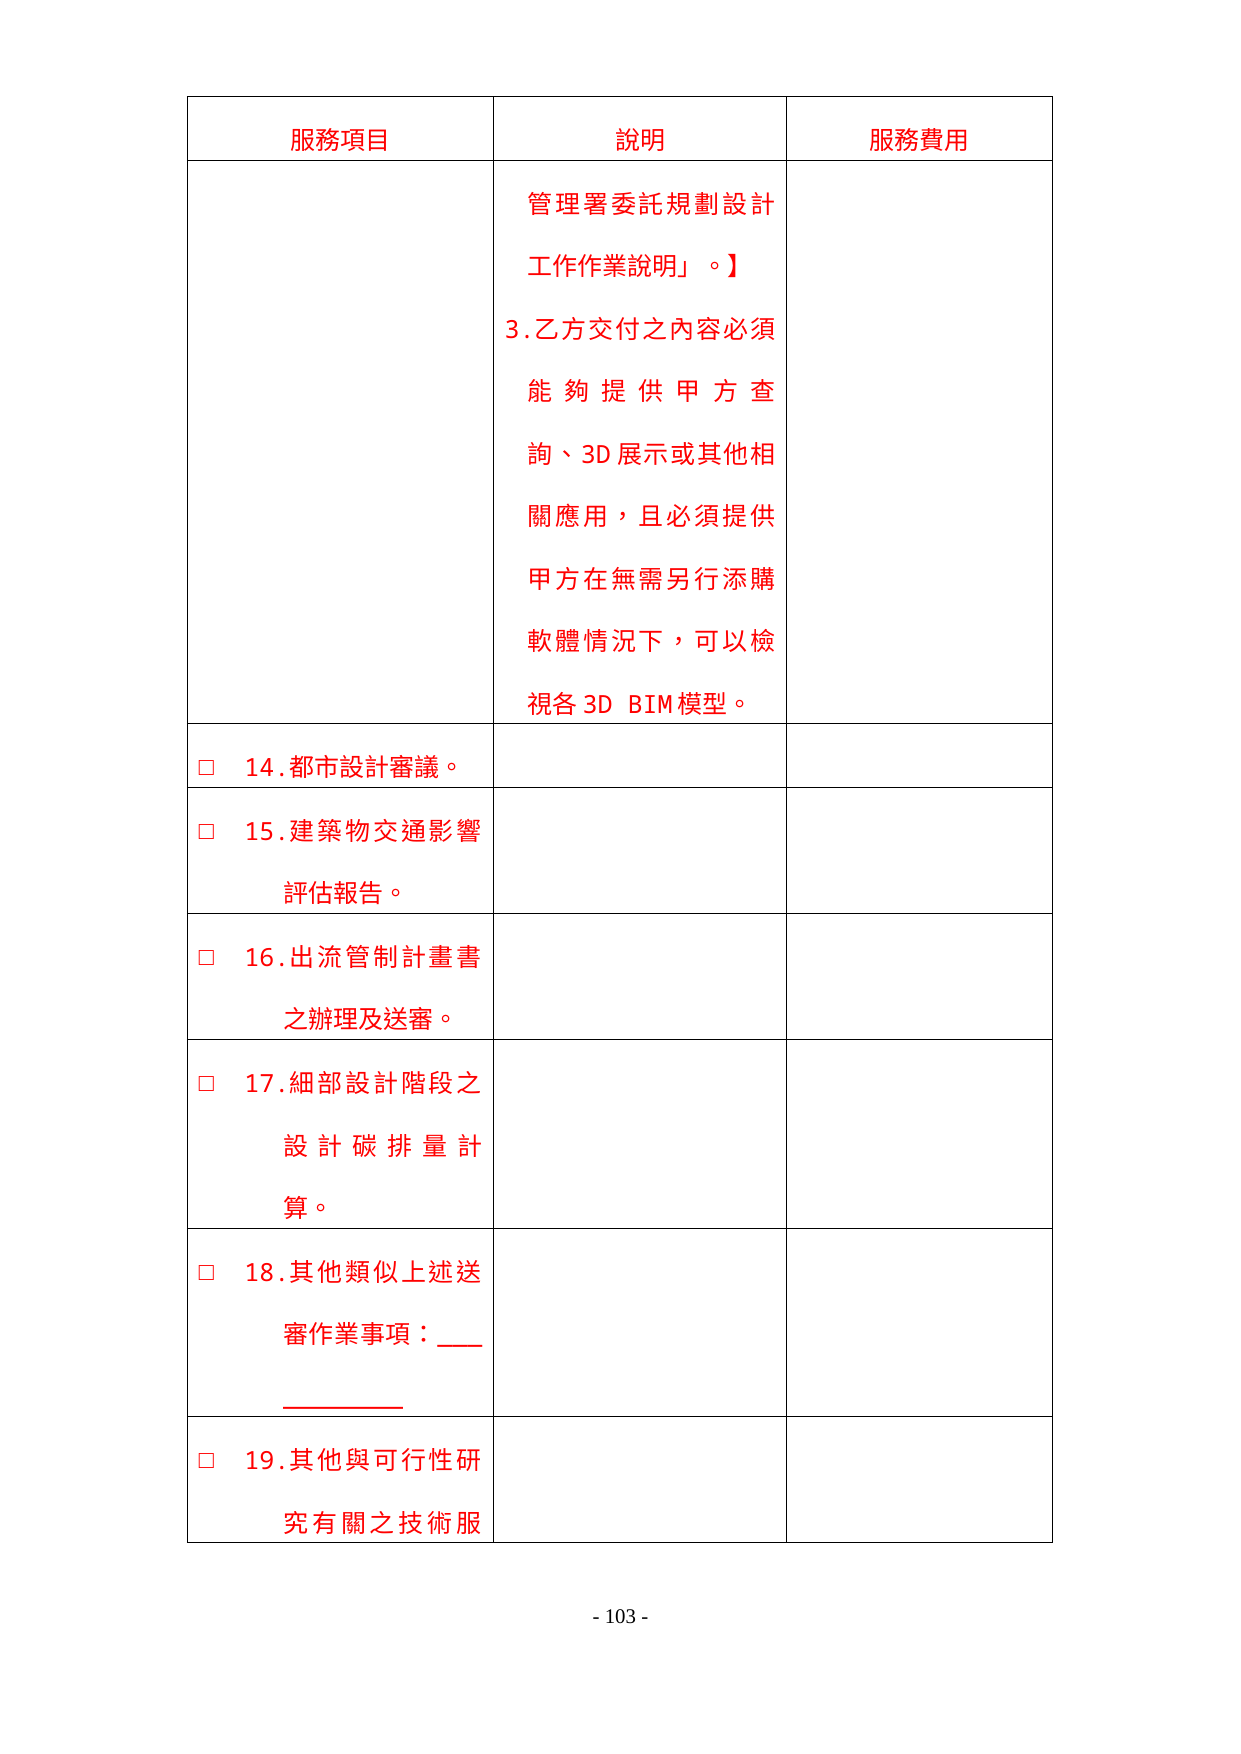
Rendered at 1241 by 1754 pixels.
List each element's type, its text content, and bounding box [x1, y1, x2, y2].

table_cell [494, 724, 786, 787]
table_cell 細部設計階段之設計碳排量計算。 [233, 1040, 493, 1227]
table_cell [494, 1417, 786, 1542]
table_cell 建築物交通影響評估報告。 [233, 788, 493, 913]
table_cell [787, 914, 1052, 1039]
table_cell [233, 161, 493, 723]
table_cell □ [188, 1040, 233, 1227]
table_header 服務費用 [787, 97, 1052, 160]
table_cell [494, 914, 786, 1039]
table_cell □ [188, 914, 233, 1039]
table_cell □ [188, 1229, 233, 1416]
table_cell □ [188, 724, 233, 787]
table_cell 出流管制計畫書之辦理及送審。 [233, 914, 493, 1039]
table_cell 管理署委託規劃設計工作作業說明」。】 乙方交付之內容必須能夠提供甲方查詢、3D展示或其他相關應用，且必須提供甲方在無需另行添購軟體情況下，可以檢視各3D BIM模型。 [494, 161, 786, 723]
table_cell [787, 724, 1052, 787]
table_cell 其他與可行性研究有關之技術服 [233, 1417, 493, 1542]
table_cell 都市設計審議。 [233, 724, 493, 787]
table_cell [787, 788, 1052, 913]
table_cell [787, 161, 1052, 723]
table_cell □ [188, 788, 233, 913]
table_cell [494, 788, 786, 913]
table_header 說明 [494, 97, 786, 160]
table_cell 其他類似上述送審作業事項：___________ [233, 1229, 493, 1416]
table_cell [188, 161, 233, 723]
table_cell [494, 1040, 786, 1227]
table_cell [787, 1040, 1052, 1227]
table_header 服務項目 [188, 97, 493, 160]
table_cell [787, 1229, 1052, 1416]
table_cell [787, 1417, 1052, 1542]
table_cell [494, 1229, 786, 1416]
table_cell □ [188, 1417, 233, 1542]
